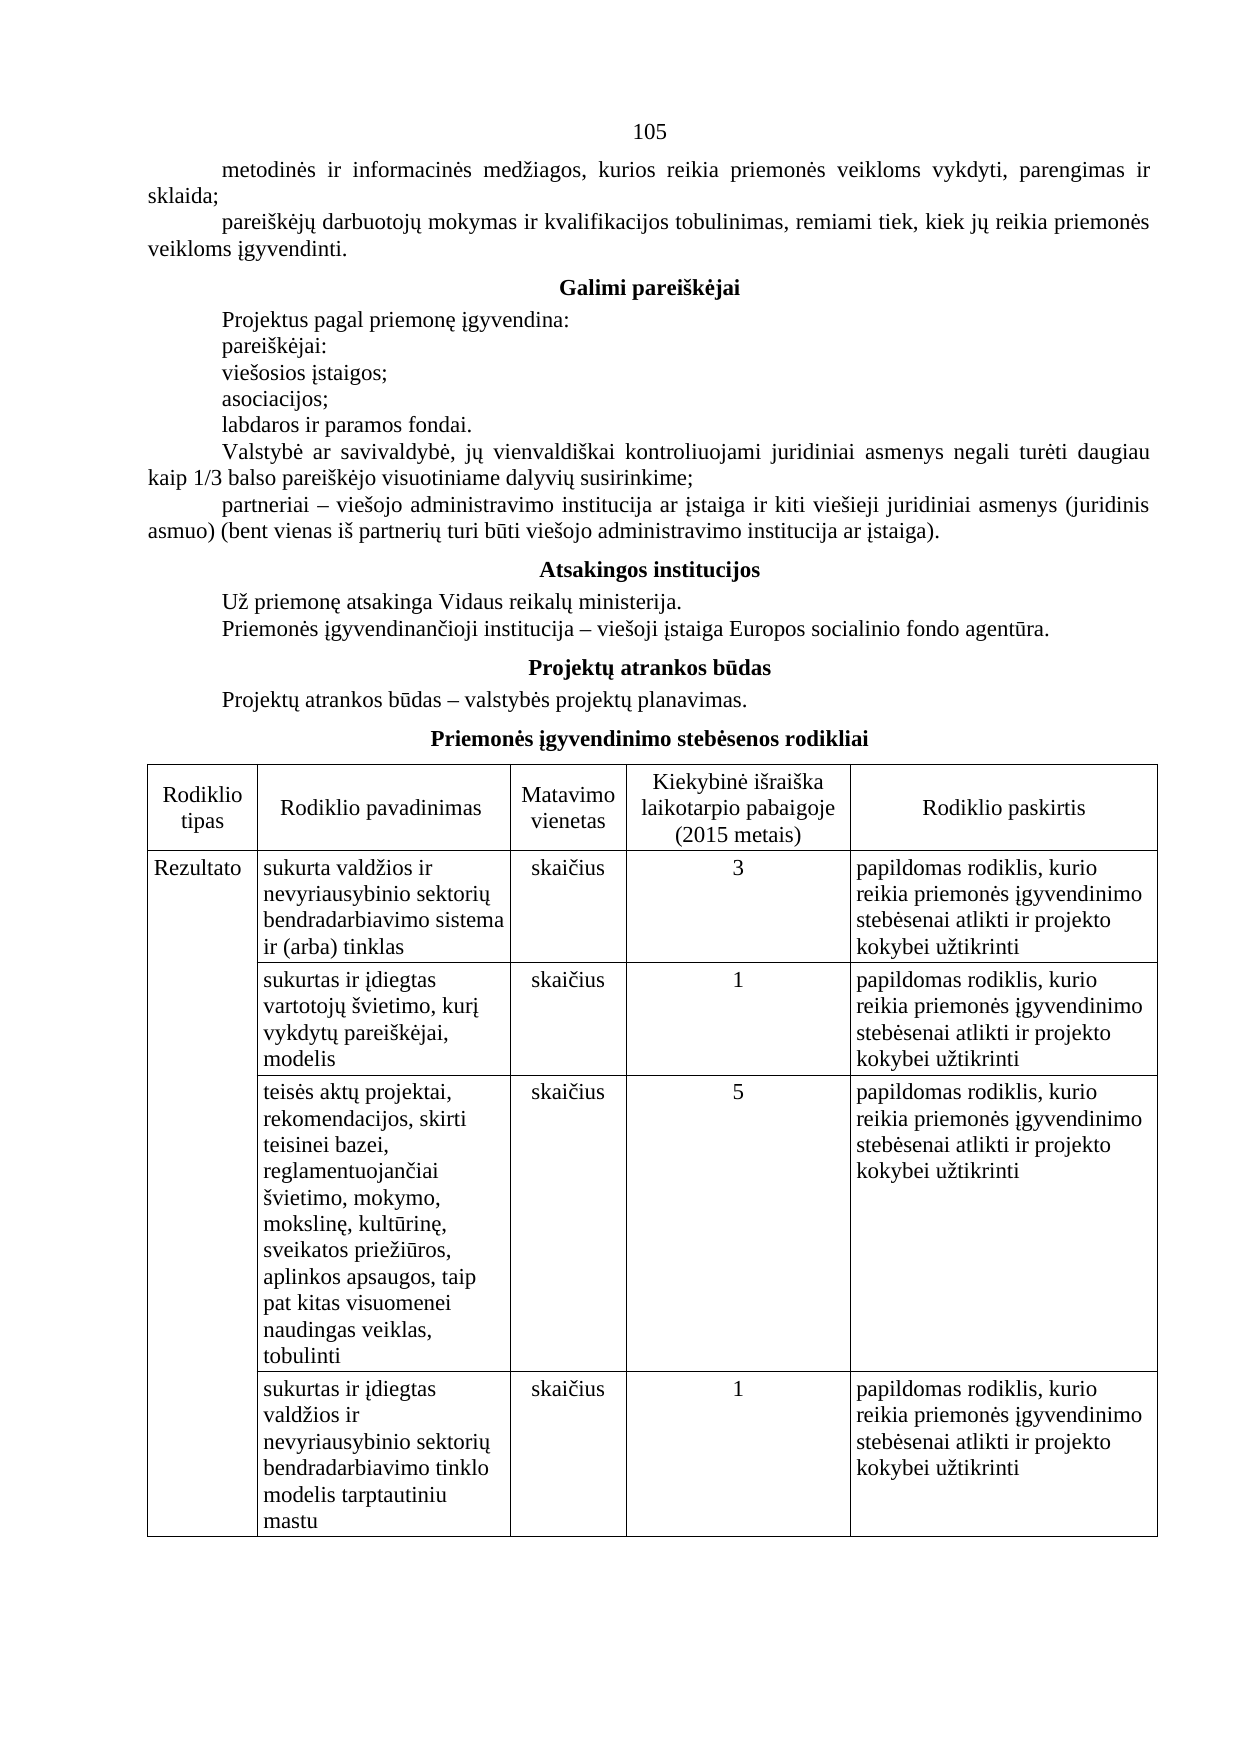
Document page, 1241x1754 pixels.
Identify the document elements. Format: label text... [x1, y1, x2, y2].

table_header Kiekybinė išraiška laikotarpio pabai­goje (2015 metais) [627, 765, 850, 850]
text Už priemonę atsakinga Vidaus reikalų ministerija. [148, 588, 1152, 615]
table_cell 1 [627, 963, 850, 1074]
table_cell papildomas rodiklis, kurio reikia priemonės įgyvendinimo stebėsenai atlikti ir projekto kokybei užtikrinti [851, 1076, 1157, 1371]
table_header Rodiklio tipas [148, 765, 257, 850]
table_cell sukurtas ir įdiegtas valdžios ir nevyriausybinio sektorių bendradarbiavimo tinklo modelis tarptautiniu mastu [258, 1372, 510, 1536]
text asociacijos; [148, 385, 1152, 412]
text Priemonės įgyvendinančioji institucija – viešoji įstaiga Europos socialinio fondo agentūra. [148, 615, 1152, 641]
text Priemonės įgyvendinimo stebėsenos rodikliai [148, 725, 1152, 751]
text partneriai – viešojo administravimo institucija ar įstaiga ir kiti viešieji juridiniai asmenys (juridinis asmuo) (bent vienas iš partnerių turi būti viešojo administravimo institucija ar įstaiga). [148, 491, 1152, 543]
text Projektų atrankos būdas – valstybės projektų planavimas. [148, 686, 1152, 713]
table_cell Rezultato [148, 851, 257, 1536]
table_cell skaičius [511, 1076, 626, 1371]
table_cell papildomas rodiklis, kurio reikia priemonės įgyvendinimo stebėsenai atlikti ir projekto kokybei užtikrinti [851, 1372, 1157, 1536]
table_header Matavimo vienetas [511, 765, 626, 850]
text labdaros ir paramos fondai. [148, 412, 1152, 438]
text pareiškėjų darbuotojų mokymas ir kvalifikacijos tobulinimas, remiami tiek, kiek jų reikia priemonės veikloms įgyvendinti. [148, 208, 1152, 261]
table_cell skaičius [511, 1372, 626, 1536]
text Projektų atrankos būdas [148, 654, 1152, 680]
table_cell 1 [627, 1372, 850, 1536]
text viešosios įstaigos; [148, 359, 1152, 385]
table_header Rodiklio paskirtis [851, 765, 1157, 850]
text Projektus pagal priemonę įgyvendina: [148, 306, 1152, 332]
table_cell 3 [627, 851, 850, 962]
table_cell skaičius [511, 963, 626, 1074]
text Atsakingos institucijos [148, 556, 1152, 582]
text metodinės ir informacinės medžiagos, kurios reikia priemonės veikloms vykdyti, parengimas ir sklaida; [148, 156, 1152, 208]
text Galimi pareiškėjai [148, 273, 1152, 300]
table_cell papildomas rodiklis, kurio reikia priemonės įgyvendinimo stebėsenai atlikti ir projekto kokybei užtikrinti [851, 851, 1157, 962]
text pareiškėjai: [148, 332, 1152, 359]
table_cell sukurta valdžios ir nevyriausybinio sektorių bendradarbiavimo sistema ir (arba) tinklas [258, 851, 510, 962]
table_cell sukurtas ir įdiegtas vartotojų švietimo, kurį vykdytų pareiškėjai, modelis [258, 963, 510, 1074]
table_cell skaičius [511, 851, 626, 962]
table_cell papildomas rodiklis, kurio reikia priemonės įgyven­dinimo stebėsenai atlikti ir projekto kokybei užtikrinti [851, 963, 1157, 1074]
table_cell teisės aktų projektai, rekomendacijos, skirti teisinei bazei, reglamentuojančiai švietimo, mokymo, mokslinę, kultūrinę, sveikatos priežiūros, aplinkos apsaugos, taip pat kitas visuomenei naudingas veiklas, tobulinti [258, 1076, 510, 1371]
table_cell 5 [627, 1076, 850, 1371]
text Valstybė ar savivaldybė, jų vienvaldiškai kontroliuojami juridiniai asmenys negali turėti daugiau kaip 1/3 balso pareiškėjo visuotiniame dalyvių susirinkime; [148, 438, 1152, 491]
table_header Rodiklio pavadinimas [258, 765, 510, 850]
